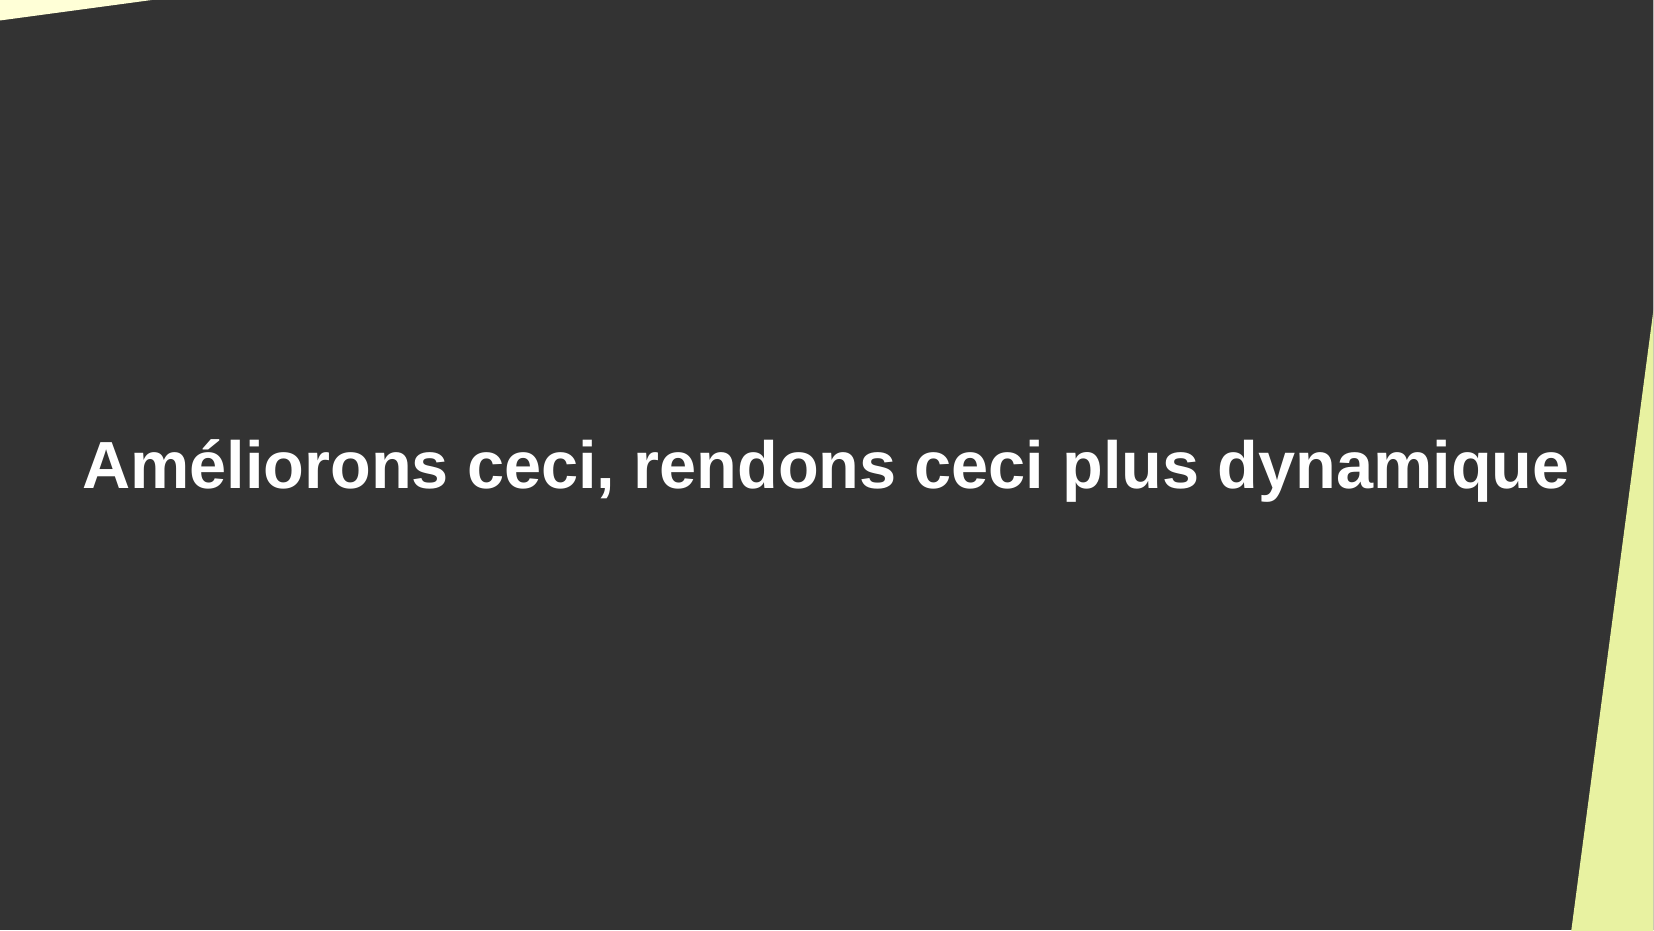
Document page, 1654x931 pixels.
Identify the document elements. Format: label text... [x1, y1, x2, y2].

text_box Améliorons ceci, rendons ceci plus dynamique [23, 420, 1630, 510]
text_box [0, 0, 152, 21]
text_box [1571, 305, 1654, 931]
